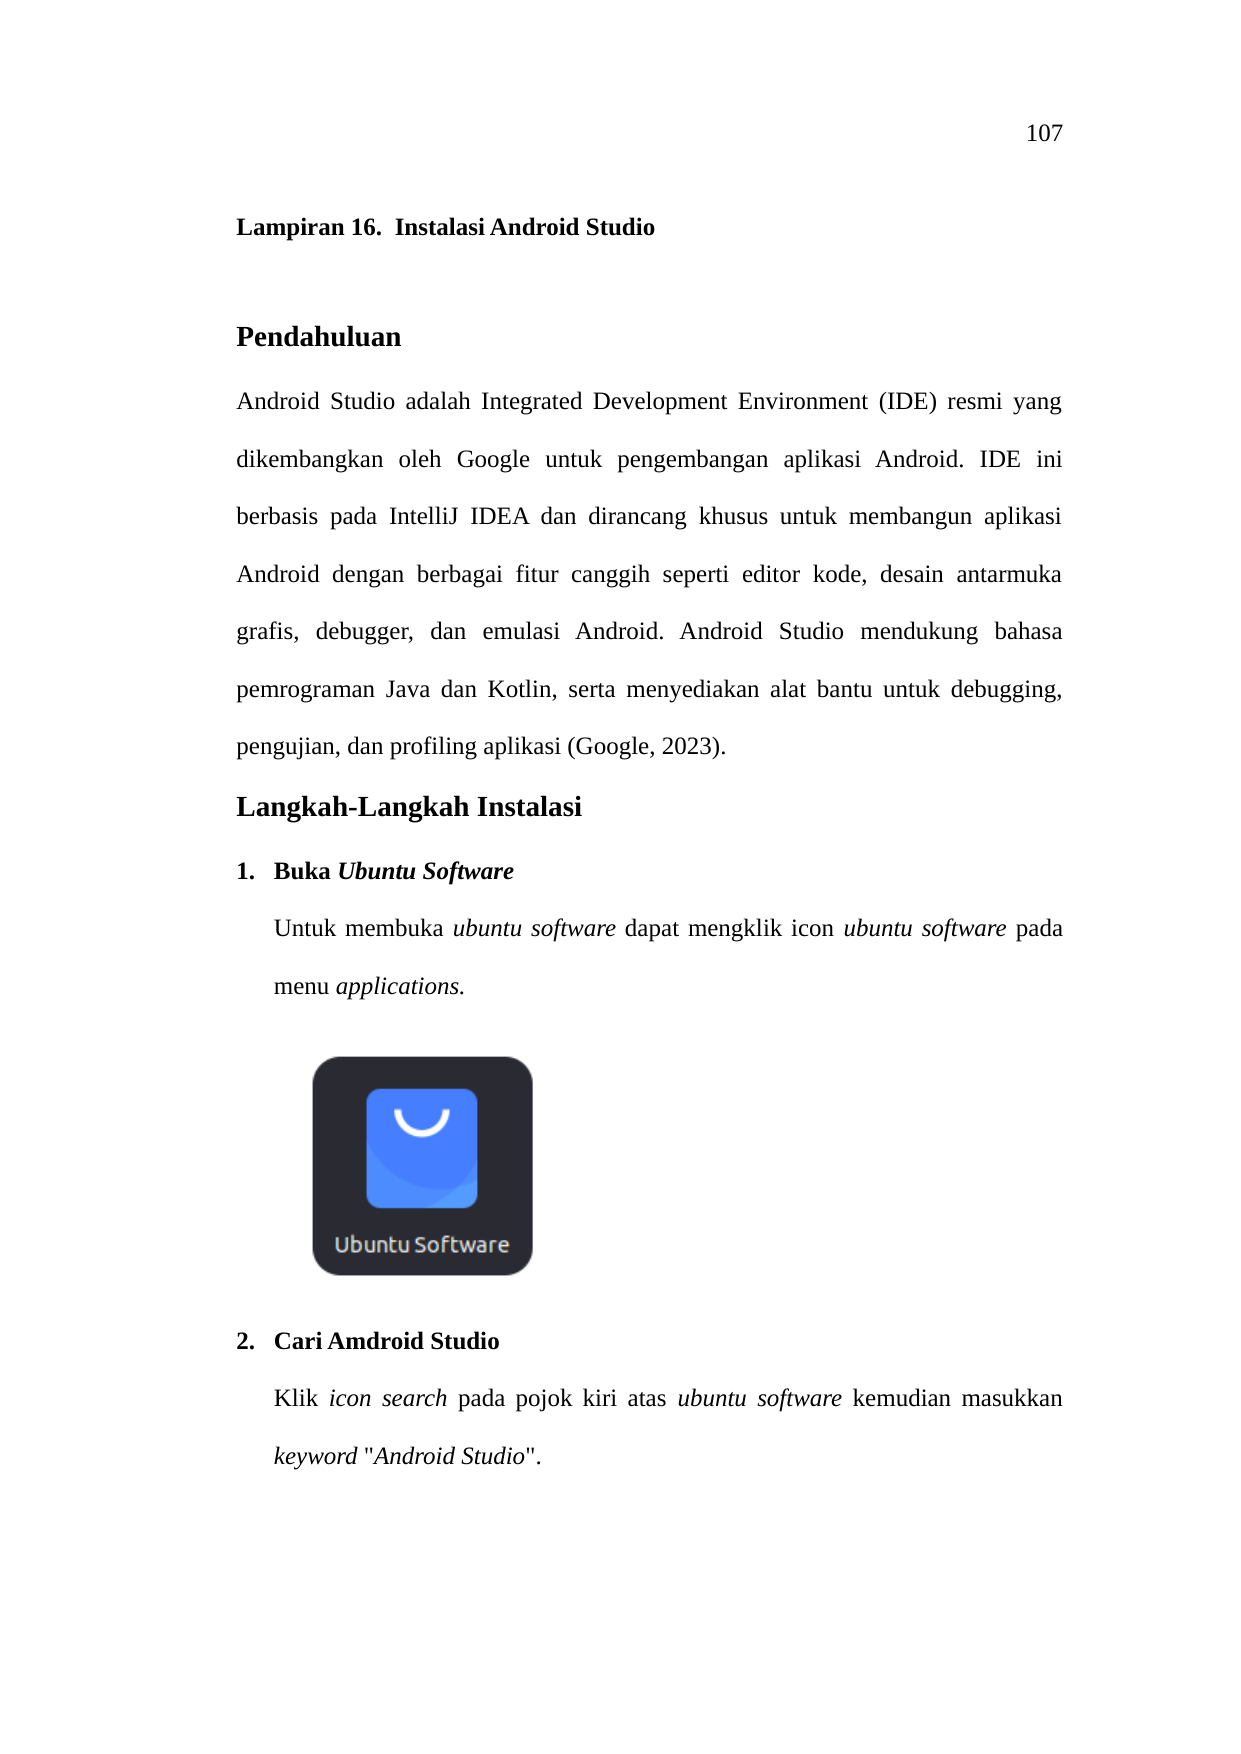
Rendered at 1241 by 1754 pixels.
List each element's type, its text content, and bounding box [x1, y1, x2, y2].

text Pendahuluan [236, 319, 1063, 353]
picture [276, 1031, 573, 1294]
subtitle Instalasi Android Studio [236, 212, 1063, 241]
list Untuk membuka ubuntu software dapat mengklik icon ubuntu software pada menu applications. [236, 913, 1063, 999]
list Buka Ubuntu Software [236, 856, 1063, 884]
text Android Studio adalah Integrated Development Environment (IDE) resmi yang dikembangkan oleh Google untuk pengembangan aplikasi Android. IDE ini berbasis pada IntelliJ IDEA dan dirancang khusus untuk membangun aplikasi Android dengan berbagai fitur canggih seperti editor kode, desain antarmuka grafis, debugger, dan emulasi Android. Android Studio mendukung bahasa pemrograman Java dan Kotlin, serta menyediakan alat bantu untuk debugging, pengujian, dan profiling aplikasi (Google, 2023). [236, 386, 1063, 760]
list Cari Amdroid Studio [236, 1326, 1063, 1354]
list Klik icon search pada pojok kiri atas ubuntu software kemudian masukkan keyword "Android Studio". [236, 1383, 1063, 1469]
text Langkah-Langkah Instalasi [236, 789, 1063, 822]
